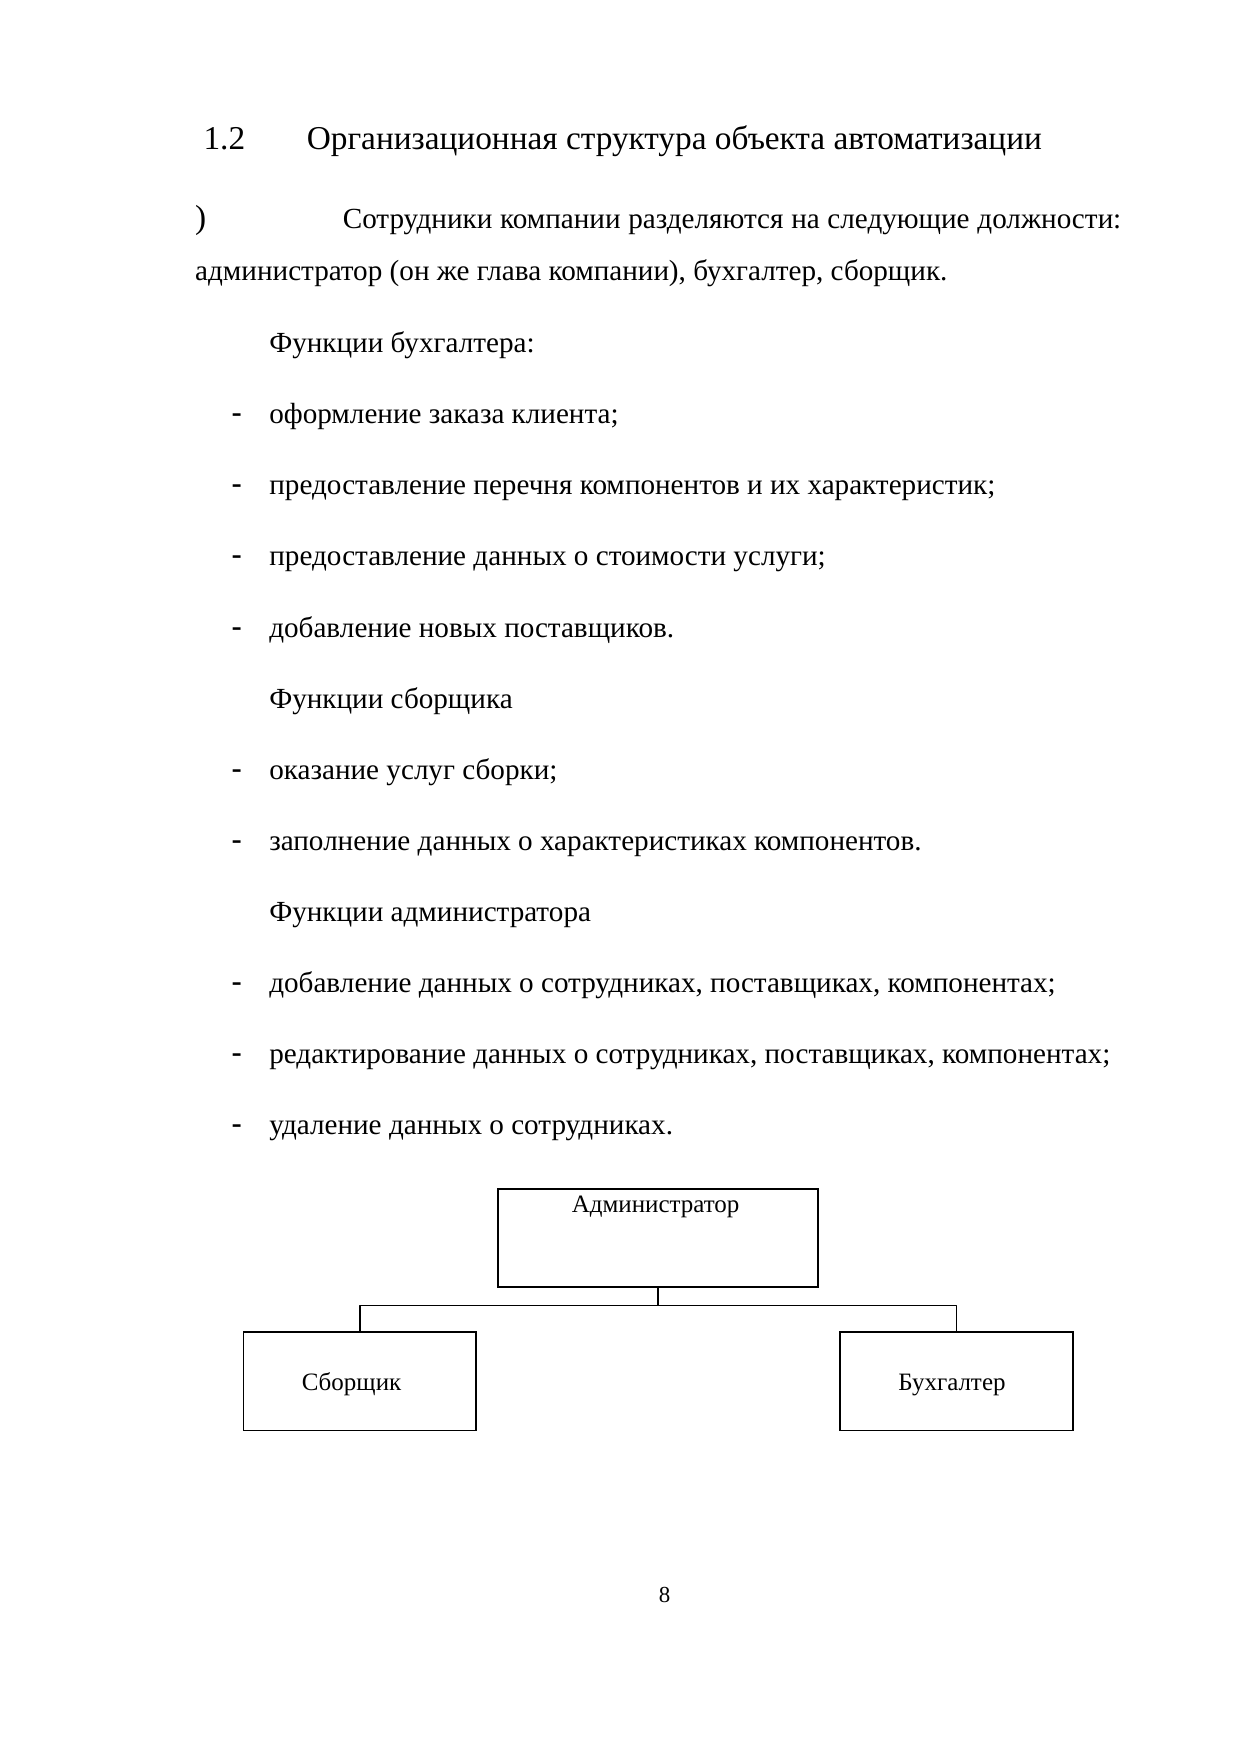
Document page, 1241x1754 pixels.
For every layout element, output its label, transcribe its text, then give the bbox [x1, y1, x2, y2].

subtitle Организационная структура объекта автоматизации [195, 118, 1122, 156]
subtitle Сотрудники компании разделяются на следующие должности: администратор (он же глава компании), бухгалтер, сборщик. [195, 198, 1122, 286]
list оформление заказа клиента; [232, 396, 1122, 430]
list Функции бухгалтера: [232, 325, 1122, 359]
list предоставление данных о стоимости услуги; [232, 538, 1122, 572]
list оказание услуг сборки; [232, 752, 1122, 786]
list редактирование данных о сотрудниках, поставщиках, компонентах; [232, 1036, 1122, 1070]
list добавление данных о сотрудниках, поставщиках, компонентах; [232, 965, 1122, 999]
list заполнение данных о характеристиках компонентов. [232, 823, 1122, 857]
list Функции администратора [232, 894, 1122, 928]
list добавление новых поставщиков. [232, 610, 1122, 643]
list Функции сборщика [232, 681, 1122, 714]
list предоставление перечня компонентов и их характеристик; [232, 467, 1122, 501]
list удаление данных о сотрудниках. [232, 1107, 1122, 1141]
